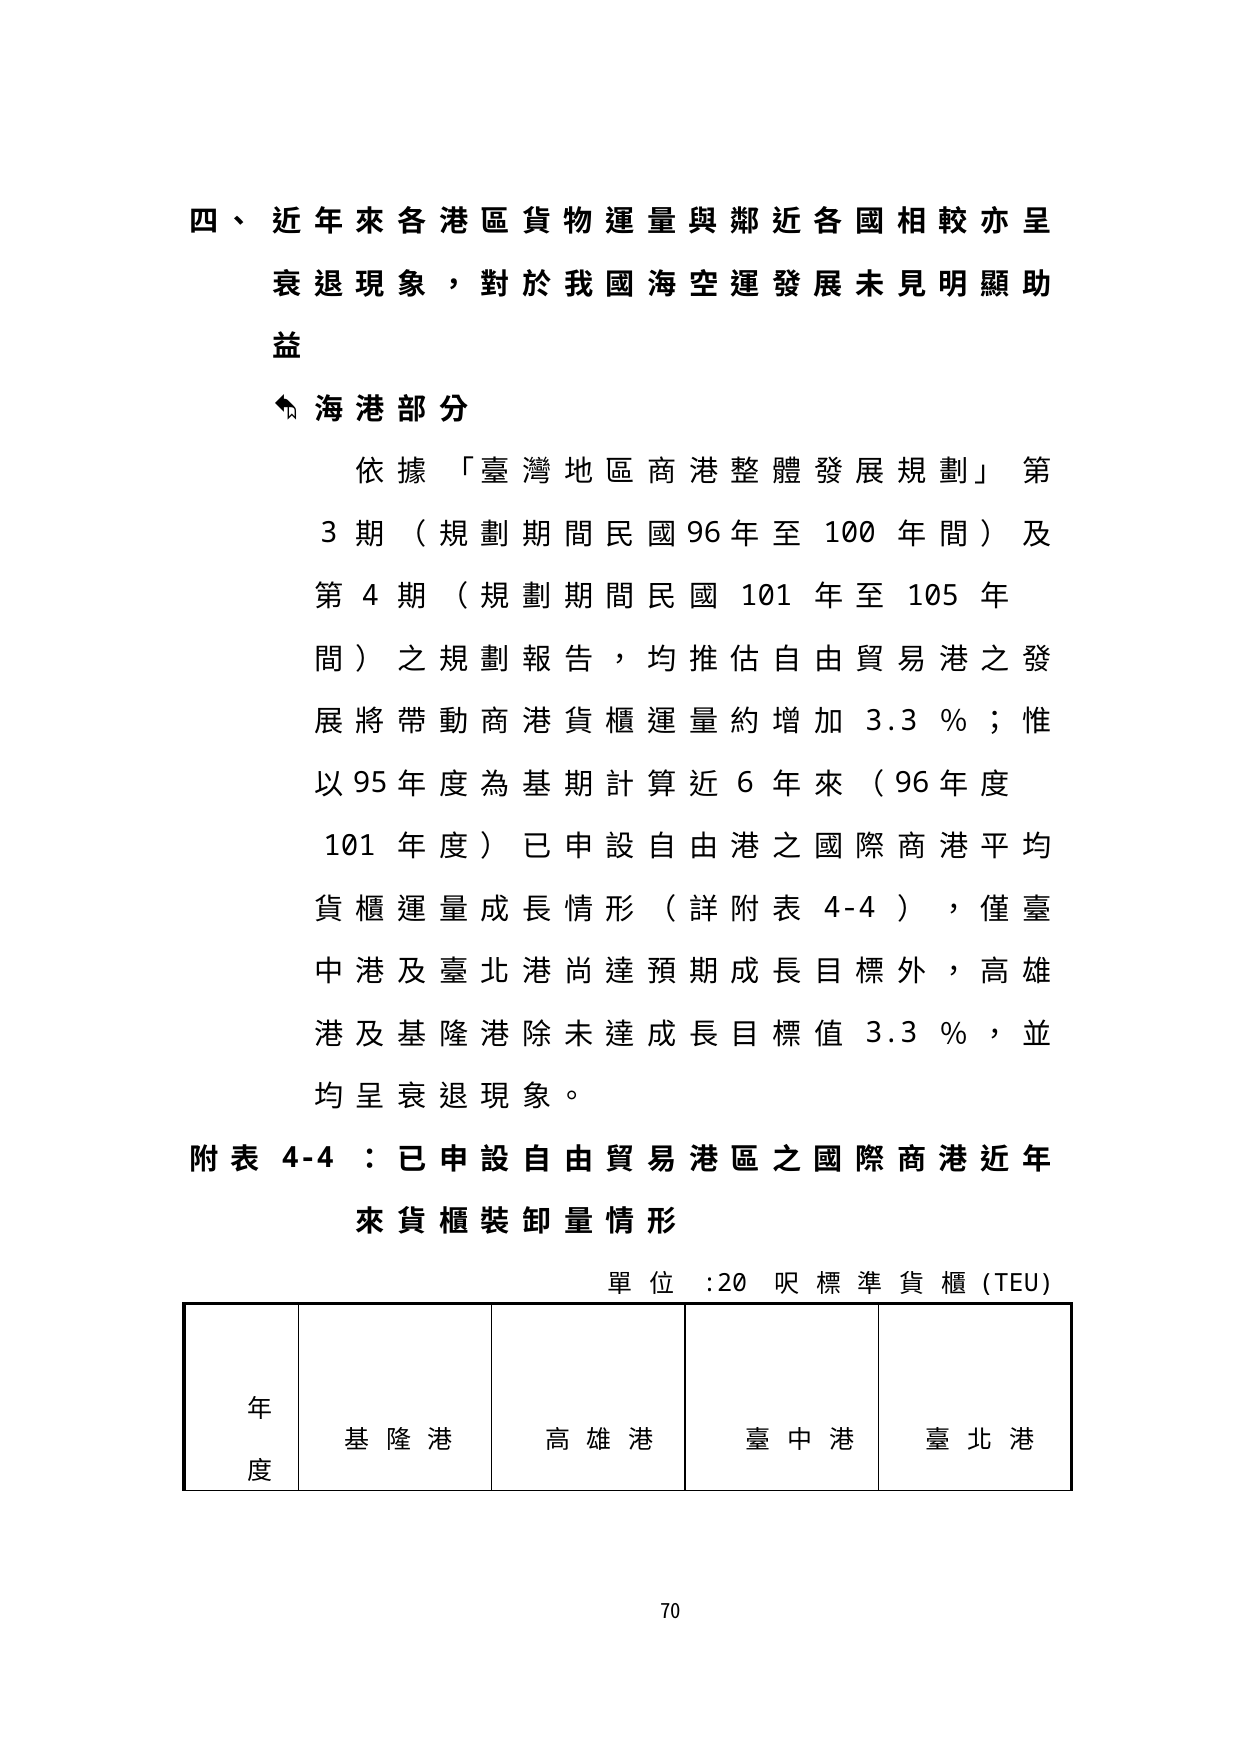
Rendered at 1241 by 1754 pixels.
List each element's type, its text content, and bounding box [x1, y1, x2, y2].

text 依據「臺灣地區商港整體發展規劃」第3期（規劃期間民國96年至100年間）及第4期（規劃期間民國101年至105年間）之規劃報告，均推估自由貿易港之發展將帶動商港貨櫃運量約增加3.3％；惟以95年度為基期計算近6年來（96年度101年度）已申設自由港之國際商港平均貨櫃運量成長情形（詳附表4-4），僅臺中港及臺北港尚達預期成長目標外，高雄港及基隆港除未達成長目標值3.3％，並均呈衰退現象。 [271, 427, 1058, 1115]
text 四、近年來各港區貨物運量與鄰近各國相較亦呈衰退現象，對於我國海空運發展未見明顯助益 [183, 177, 1058, 365]
table_header 高雄港 [492, 1305, 684, 1490]
table_header 基隆港 [299, 1305, 491, 1490]
table_header 年度 [186, 1305, 298, 1490]
text 單位:20呎標準貨櫃(TEU) [183, 1240, 1058, 1302]
text 海港部分 [242, 365, 1058, 427]
table_header 臺中港 [686, 1305, 878, 1490]
text 附表4-4：已申設自由貿易港區之國際商港近年來貨櫃裝卸量情形 [183, 1115, 1058, 1240]
table_header 臺北港 [879, 1305, 1070, 1490]
